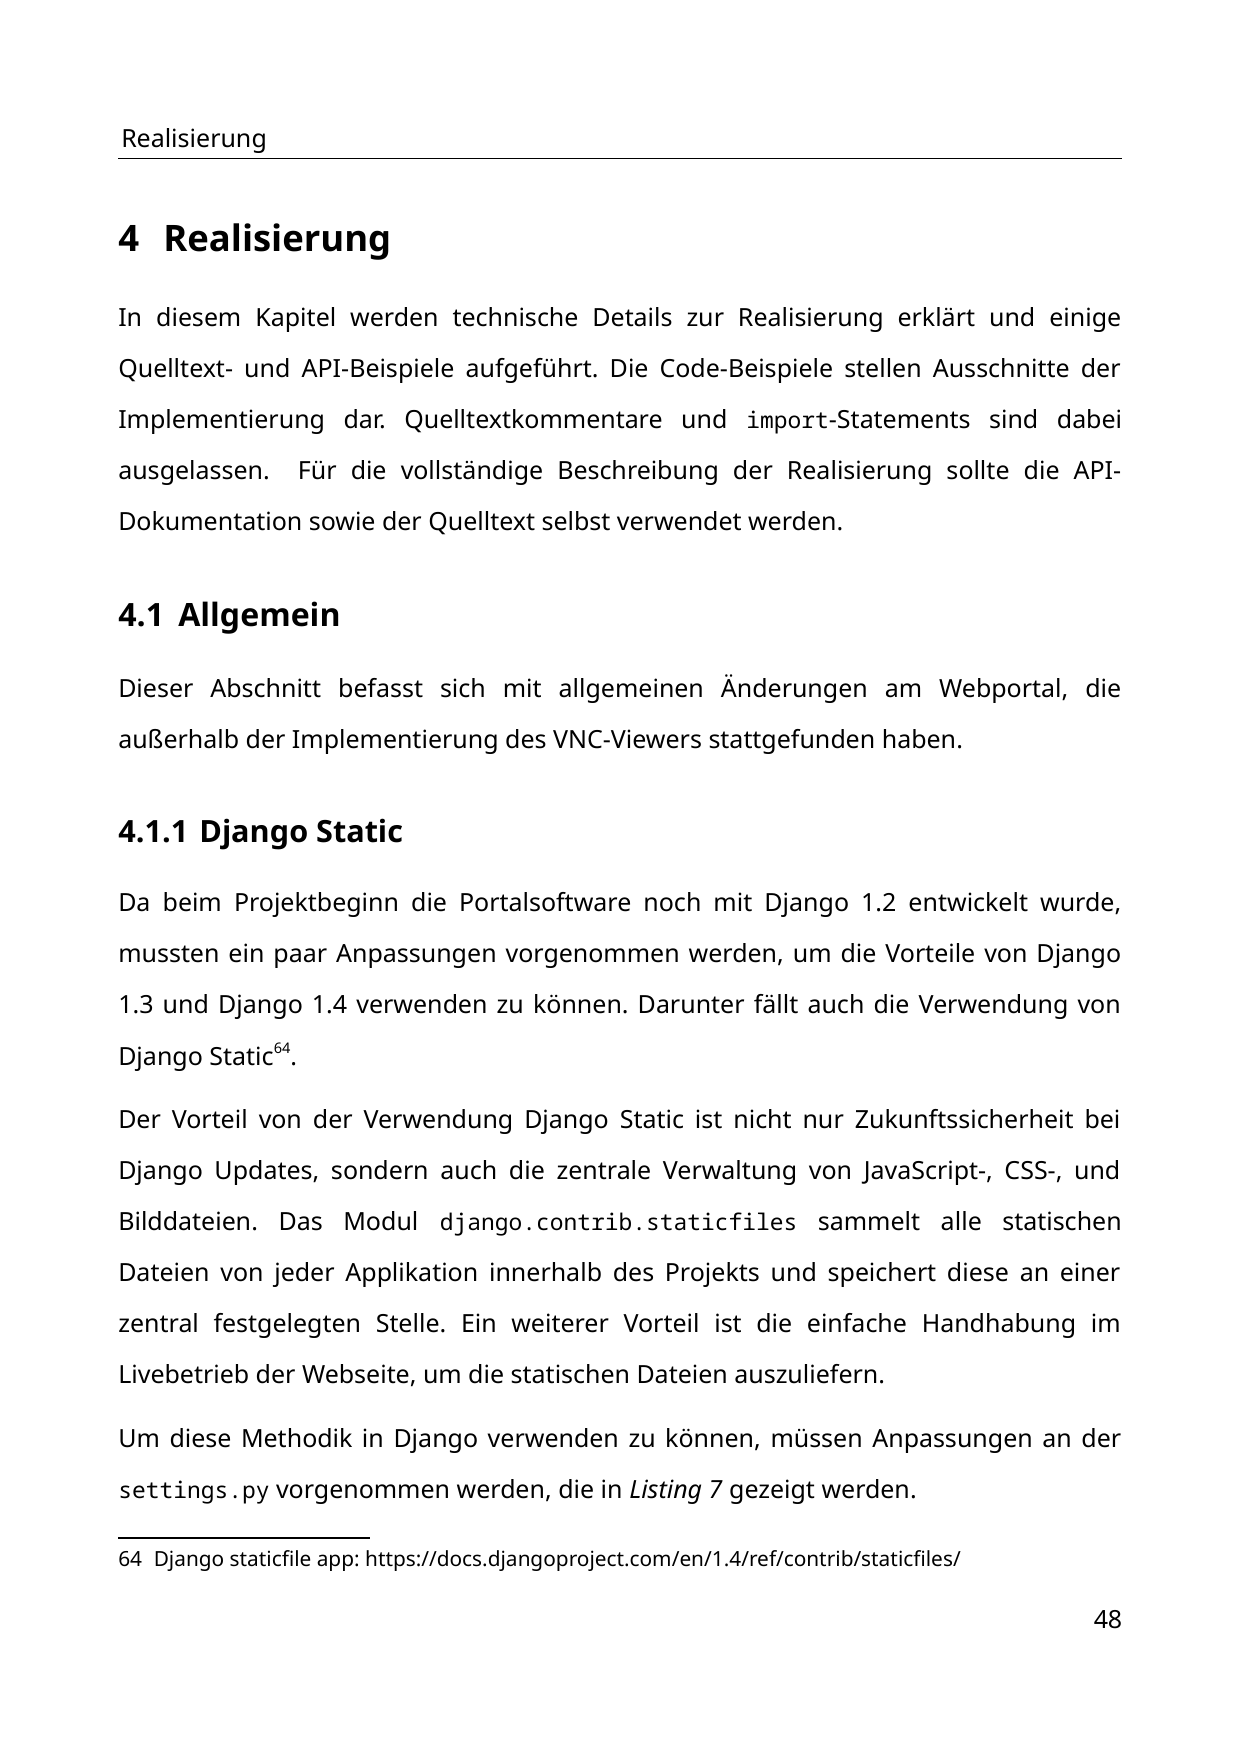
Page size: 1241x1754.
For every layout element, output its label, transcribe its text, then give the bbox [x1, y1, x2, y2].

text Um diese Methodik in Django verwenden zu können, müssen Anpassungen an der settings.py vorgenommen werden, die in Listing 7 gezeigt werden. [118, 1421, 1122, 1506]
text Dieser Abschnitt befasst sich mit allgemeinen Änderungen am Webportal, die außerhalb der Implementierung des VNC-Viewers stattgefunden haben. [118, 670, 1122, 756]
subtitle Django Static [118, 810, 1122, 852]
subtitle Allgemein [118, 592, 1122, 636]
text In diesem Kapitel werden technische Details zur Realisierung erklärt und einige Quelltext- und API-Beispiele aufgeführt. Die Code-Beispiele stellen Ausschnitte der Implementierung dar. Quelltextkommentare und import-Statements sind dabei ausgelassen. Für die vollständige Beschreibung der Realisierung sollte die API-Dokumentation sowie der Quelltext selbst verwendet werden. [118, 299, 1122, 538]
text Django staticfile app: https://docs.djangoproject.com/en/1.4/ref/contrib/staticfiles/ [118, 1544, 1122, 1572]
text Der Vorteil von der Verwendung Django Static ist nicht nur Zukunftssicherheit bei Django Updates, sondern auch die zentrale Verwaltung von JavaScript-, CSS-, und Bilddateien. Das Modul django.contrib.staticfiles sammelt alle statischen Dateien von jeder Applikation innerhalb des Projekts und speichert diese an einer zentral festgelegten Stelle. Ein weiterer Vorteil ist die einfache Handhabung im Livebetrieb der Webseite, um die statischen Dateien auszuliefern. [118, 1102, 1122, 1391]
subtitle Realisierung [118, 213, 1122, 262]
text Da beim Projektbeginn die Portalsoftware noch mit Django 1.2 entwickelt wurde, mussten ein paar Anpassungen vorgenommen werden, um die Vorteile von Django 1.3 und Django 1.4 verwenden zu können. Darunter fällt auch die Verwendung von Django Static. [118, 885, 1122, 1072]
